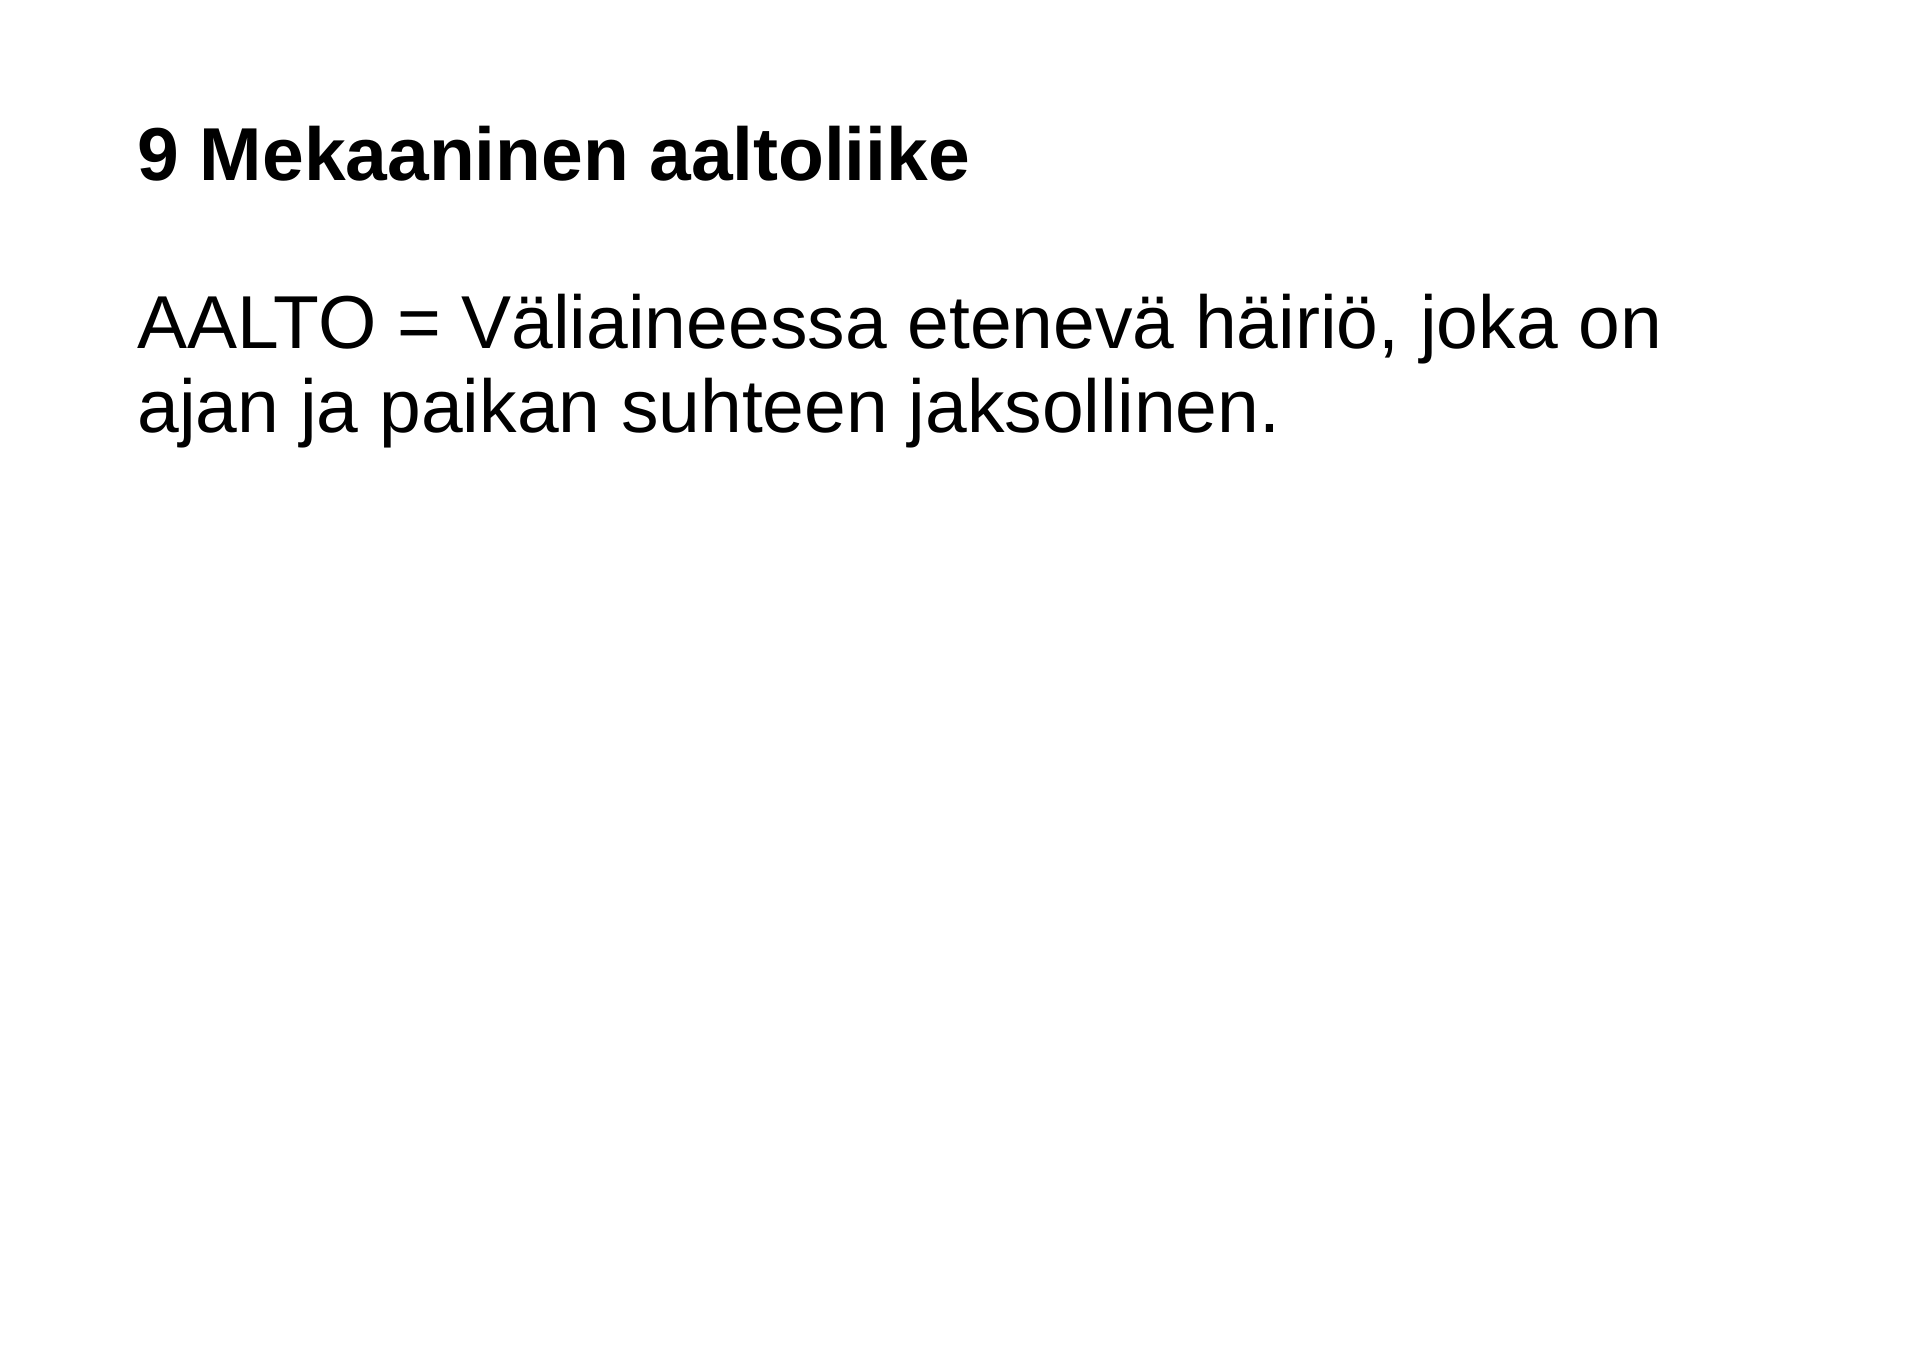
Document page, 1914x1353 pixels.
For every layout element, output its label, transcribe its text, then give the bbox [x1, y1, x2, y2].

text_box 9 Mekaaninen aaltoliike AALTO = Väliaineessa etenevä häiriö, joka on ajan ja paikan suhteen jaksollinen. [122, 105, 1709, 580]
